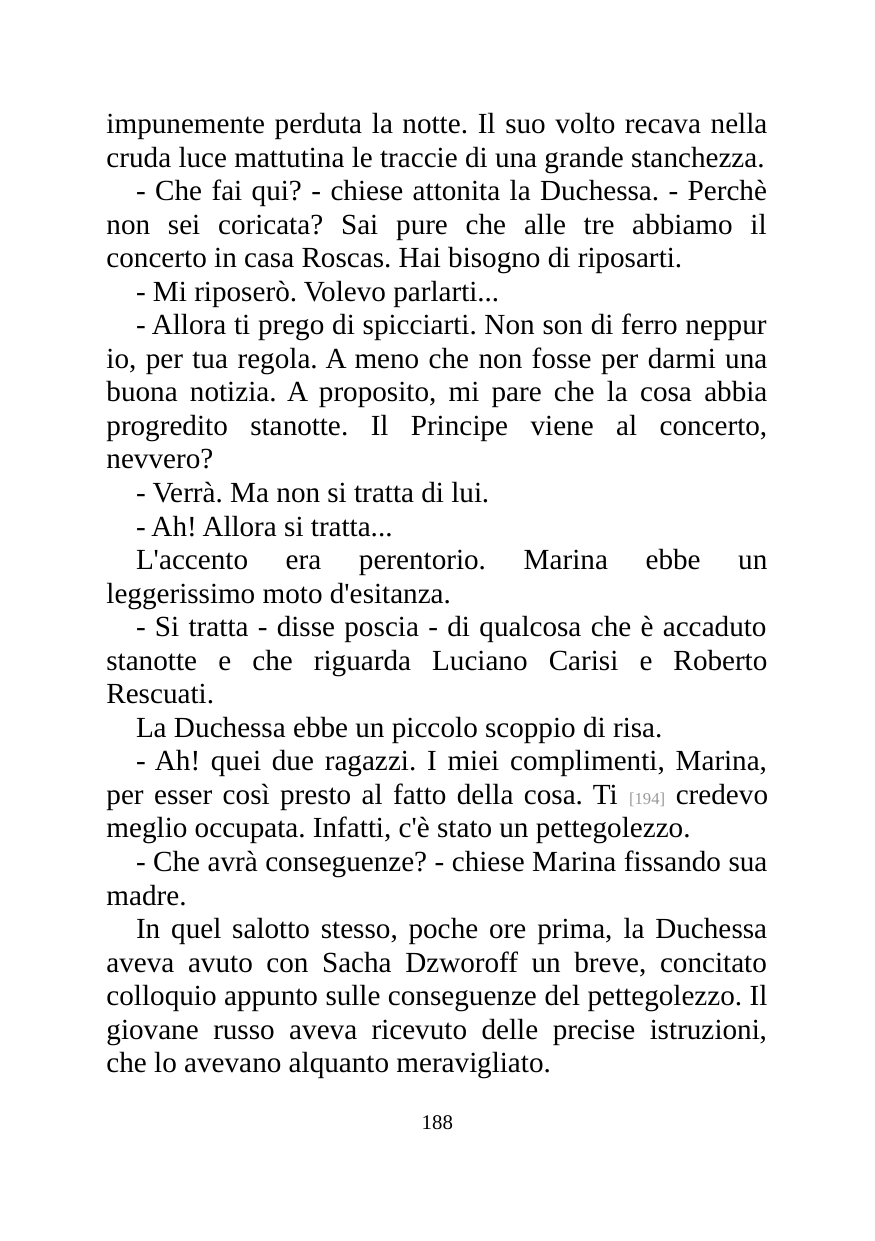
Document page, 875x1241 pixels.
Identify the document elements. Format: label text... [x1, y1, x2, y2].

text - Che avrà conseguenze? - chiese Marina fissando sua madre. [106, 844, 768, 911]
text L'accento era perentorio. Marina ebbe un leggerissimo moto d'esitanza. [106, 542, 768, 609]
text - Ah! Allora si tratta... [106, 509, 768, 542]
text - Verrà. Ma non si tratta di lui. [106, 475, 768, 509]
text In quel salotto stesso, poche ore prima, la Duchessa aveva avuto con Sacha Dzworoff un breve, concitato colloquio appunto sulle conseguenze del pettegolezzo. Il giovane russo aveva ricevuto delle precise istruzioni, che lo avevano alquanto meravigliato. [106, 911, 768, 1079]
text - Che fai qui? - chiese attonita la Duchessa. - Perchè non sei coricata? Sai pure che alle tre abbiamo il concerto in casa Roscas. Hai bisogno di riposarti. [106, 173, 768, 274]
text - Allora ti prego di spicciarti. Non son di ferro neppur io, per tua regola. A meno che non fosse per darmi una buona notizia. A proposito, mi pare che la cosa abbia progredito stanotte. Il Principe viene al concerto, nevvero? [106, 307, 768, 475]
text La Duchessa ebbe un piccolo scoppio di risa. [106, 710, 768, 743]
text - Ah! quei due ragazzi. I miei complimenti, Marina, per esser così presto al fatto della cosa. Ti [194] credevo meglio occupata. Infatti, c'è stato un pettegolezzo. [106, 743, 768, 844]
text - Si tratta - disse poscia - di qualcosa che è accaduto stanotte e che riguarda Luciano Carisi e Roberto Rescuati. [106, 609, 768, 710]
text impunemente perduta la notte. Il suo volto recava nella cruda luce mattutina le traccie di una grande stanchezza. [106, 106, 768, 173]
text - Mi riposerò. Volevo parlarti... [106, 274, 768, 307]
